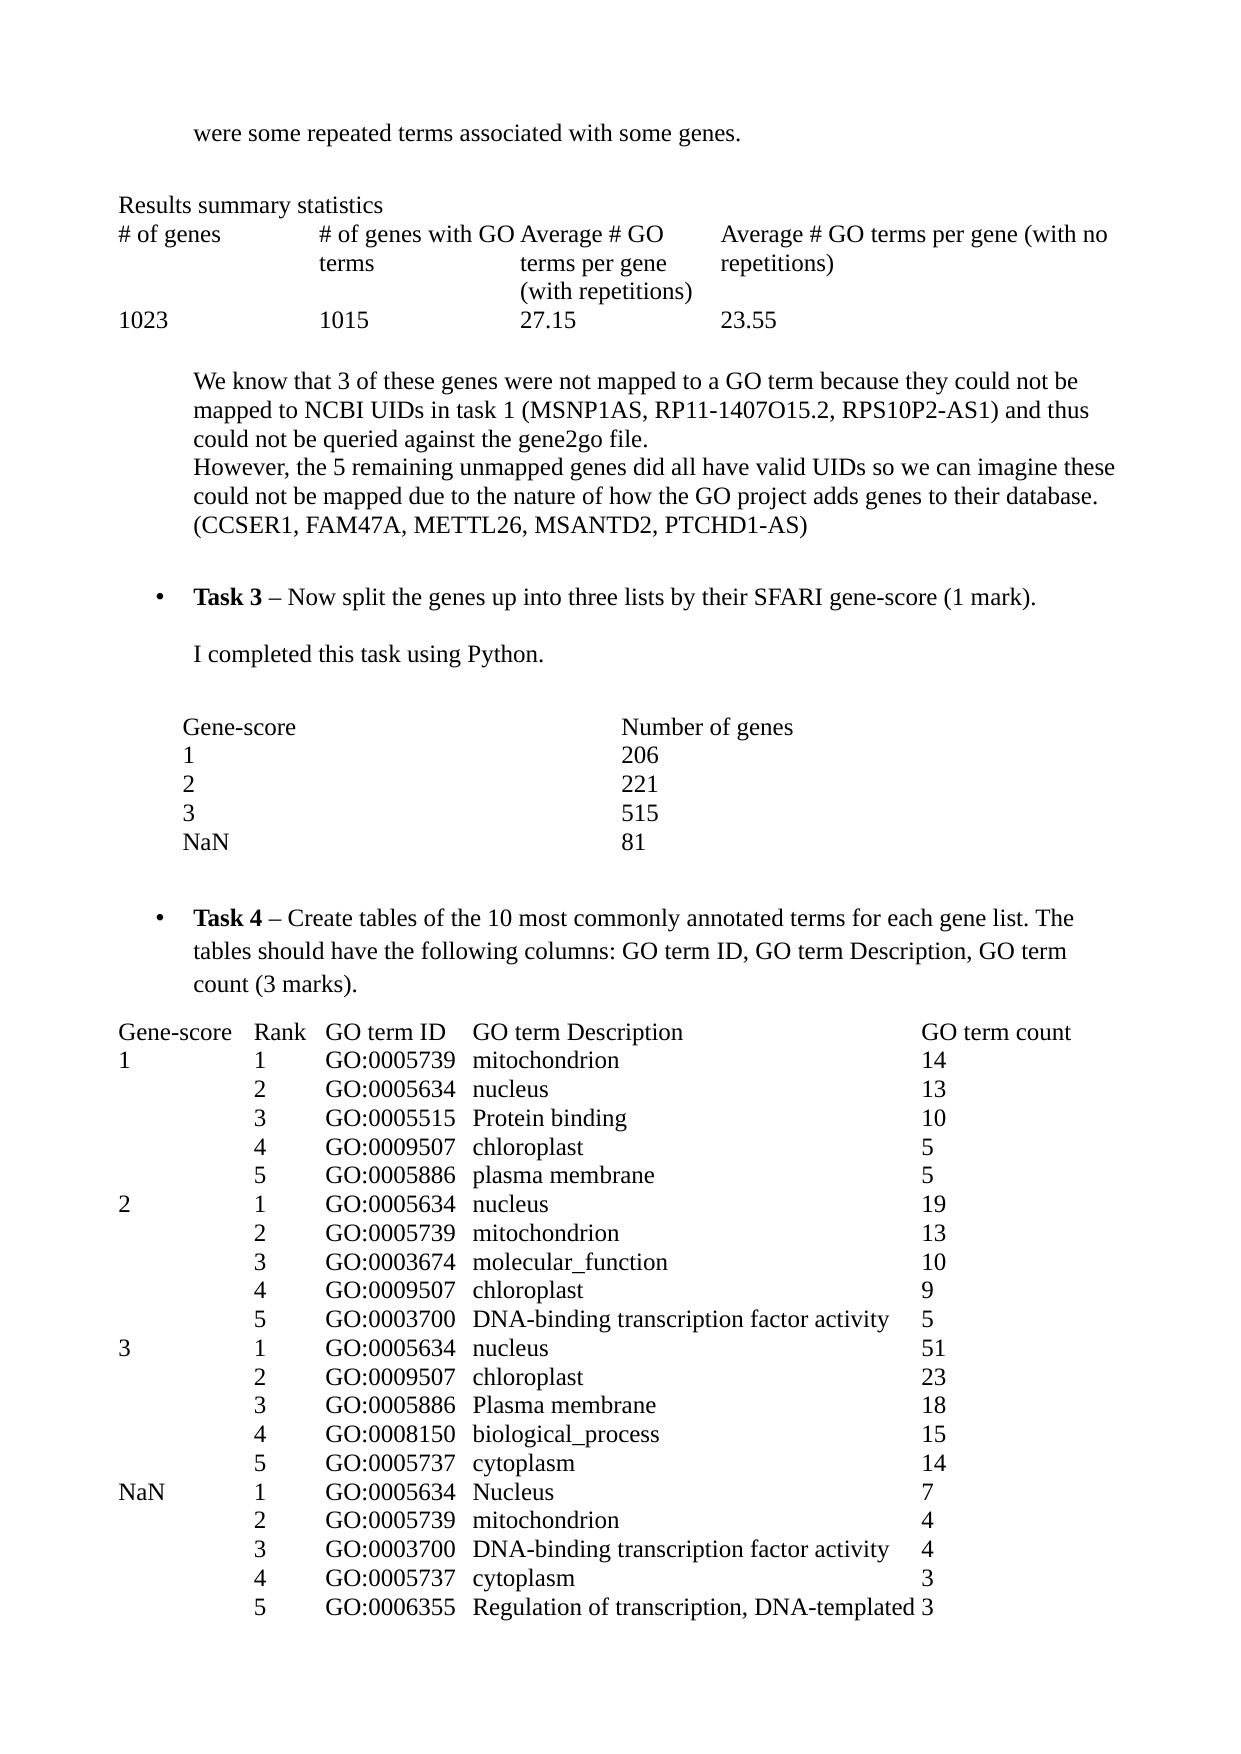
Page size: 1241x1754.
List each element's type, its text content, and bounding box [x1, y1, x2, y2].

table_cell GO:0009507 [325, 1362, 472, 1390]
table_cell 5 [254, 1448, 325, 1477]
table_cell plasma membrane [472, 1160, 921, 1189]
table_cell 27.15 [520, 305, 720, 337]
table_cell 51 [921, 1333, 1122, 1362]
table_cell 5 [254, 1304, 325, 1333]
table_cell nucleus [472, 1333, 921, 1362]
table_cell GO:0009507 [325, 1132, 472, 1160]
table_cell cytoplasm [472, 1448, 921, 1477]
table_cell 3 [921, 1563, 1122, 1592]
table_cell GO:0005886 [325, 1390, 472, 1419]
table_cell 3 [254, 1390, 325, 1419]
list We know that 3 of these genes were not mapped to a GO term because they could not be mapped to NCBI UIDs in task 1 (MSNP1AS, RP11-1407O15.2, RPS10P2-AS1) and thus could not be queried against the gene2go file. However, the 5 remaining unmapped genes did all have valid UIDs so we can imagine these could not be mapped due to the nature of how the GO project adds genes to their database. (CCSER1, FAM47A, METTL26, MSANTD2, PTCHD1-AS) [156, 337, 1122, 567]
list were some repeated terms associated with some genes. [156, 118, 1122, 176]
list Task 4 – Create tables of the 10 most commonly annotated terms for each gene list. The tables should have the following columns: GO term ID, GO term Description, GO term count (3 marks). [156, 903, 1122, 998]
table_cell 4 [921, 1505, 1122, 1534]
table_cell molecular_function [472, 1247, 921, 1275]
table_cell GO:0008150 [325, 1419, 472, 1448]
table_cell GO:0005634 [325, 1477, 472, 1505]
table_cell GO:0003674 [325, 1247, 472, 1275]
table_cell nucleus [472, 1074, 921, 1103]
table_cell GO:0005739 [325, 1218, 472, 1247]
table_cell 4 [254, 1563, 325, 1592]
table_cell 1015 [319, 305, 520, 337]
table_cell # of genes with GO terms [319, 219, 520, 305]
table_cell 18 [921, 1390, 1122, 1419]
table_cell GO:0009507 [325, 1275, 472, 1304]
table_cell 3 [118, 1333, 253, 1477]
table_cell 3 [182, 798, 621, 827]
table_cell 9 [921, 1275, 1122, 1304]
table_cell GO:0005634 [325, 1074, 472, 1103]
table_cell 2 [254, 1362, 325, 1390]
table_cell 10 [921, 1103, 1122, 1132]
table_cell 14 [921, 1448, 1122, 1477]
table_cell Plasma membrane [472, 1390, 921, 1419]
table_cell 14 [921, 1045, 1122, 1074]
table_cell 4 [254, 1419, 325, 1448]
table_cell DNA-binding transcription factor activity [472, 1534, 921, 1563]
table_cell 5 [921, 1132, 1122, 1160]
table_header GO term count [921, 1017, 1122, 1045]
table_cell GO:0005737 [325, 1448, 472, 1477]
table_cell GO:0003700 [325, 1534, 472, 1563]
table_cell nucleus [472, 1189, 921, 1218]
table_cell 13 [921, 1218, 1122, 1247]
table_cell 1 [254, 1333, 325, 1362]
table_cell 4 [254, 1132, 325, 1160]
table_cell 515 [621, 798, 1091, 827]
table_cell 19 [921, 1189, 1122, 1218]
table_cell 1 [254, 1189, 325, 1218]
table_cell chloroplast [472, 1362, 921, 1390]
table_cell GO:0005886 [325, 1160, 472, 1189]
table_cell GO:0003700 [325, 1304, 472, 1333]
table_cell biological_process [472, 1419, 921, 1448]
table_cell GO:0005737 [325, 1563, 472, 1592]
table_cell 23 [921, 1362, 1122, 1390]
table_cell 2 [254, 1505, 325, 1534]
table_cell chloroplast [472, 1132, 921, 1160]
table_cell 23.55 [720, 305, 1122, 337]
table_cell mitochondrion [472, 1505, 921, 1534]
table_cell 5 [921, 1304, 1122, 1333]
table_header Number of genes [621, 712, 1091, 740]
table_cell Regulation of transcription, DNA-templated [472, 1592, 921, 1620]
table_cell 1 [254, 1045, 325, 1074]
table_cell 10 [921, 1247, 1122, 1275]
table_cell 2 [254, 1074, 325, 1103]
table_cell 2 [254, 1218, 325, 1247]
table_cell 13 [921, 1074, 1122, 1103]
table_cell NaN [118, 1477, 253, 1620]
list Task 3 – Now split the genes up into three lists by their SFARI gene-score (1 mark). I completed this task using Python. [156, 582, 1122, 697]
table_header GO term ID [325, 1017, 472, 1045]
table_cell Nucleus [472, 1477, 921, 1505]
table_header Gene-score [182, 712, 621, 740]
table_cell Average # GO terms per gene (with repetitions) [520, 219, 720, 305]
table_cell Protein binding [472, 1103, 921, 1132]
table_cell DNA-binding transcription factor activity [472, 1304, 921, 1333]
table_header Gene-score [118, 1017, 253, 1045]
table_cell GO:0005739 [325, 1505, 472, 1534]
table_cell 206 [621, 740, 1091, 769]
table_cell 3 [254, 1247, 325, 1275]
table_cell GO:0005515 [325, 1103, 472, 1132]
table_cell NaN [182, 827, 621, 855]
table_cell 221 [621, 769, 1091, 798]
table_header Results summary statistics [118, 190, 1122, 219]
table_cell 1 [182, 740, 621, 769]
table_cell 1023 [118, 305, 319, 337]
table_cell 2 [182, 769, 621, 798]
table_cell 7 [921, 1477, 1122, 1505]
table_cell 4 [254, 1275, 325, 1304]
table_cell cytoplasm [472, 1563, 921, 1592]
table_cell 5 [921, 1160, 1122, 1189]
table_cell 2 [118, 1189, 253, 1333]
table_cell 3 [921, 1592, 1122, 1620]
table_cell Average # GO terms per gene (with no repetitions) [720, 219, 1122, 305]
table_cell GO:0005739 [325, 1045, 472, 1074]
table_cell 3 [254, 1103, 325, 1132]
table_cell # of genes [118, 219, 319, 305]
table_cell GO:0005634 [325, 1333, 472, 1362]
table_cell mitochondrion [472, 1218, 921, 1247]
table_cell 4 [921, 1534, 1122, 1563]
table_cell 81 [621, 827, 1091, 855]
table_cell GO:0006355 [325, 1592, 472, 1620]
table_cell 5 [254, 1592, 325, 1620]
table_cell 3 [254, 1534, 325, 1563]
table_cell 5 [254, 1160, 325, 1189]
table_cell chloroplast [472, 1275, 921, 1304]
table_cell GO:0005634 [325, 1189, 472, 1218]
table_cell 15 [921, 1419, 1122, 1448]
table_cell mitochondrion [472, 1045, 921, 1074]
table_cell 1 [118, 1045, 253, 1189]
table_cell 1 [254, 1477, 325, 1505]
table_header Rank [254, 1017, 325, 1045]
table_header GO term Description [472, 1017, 921, 1045]
